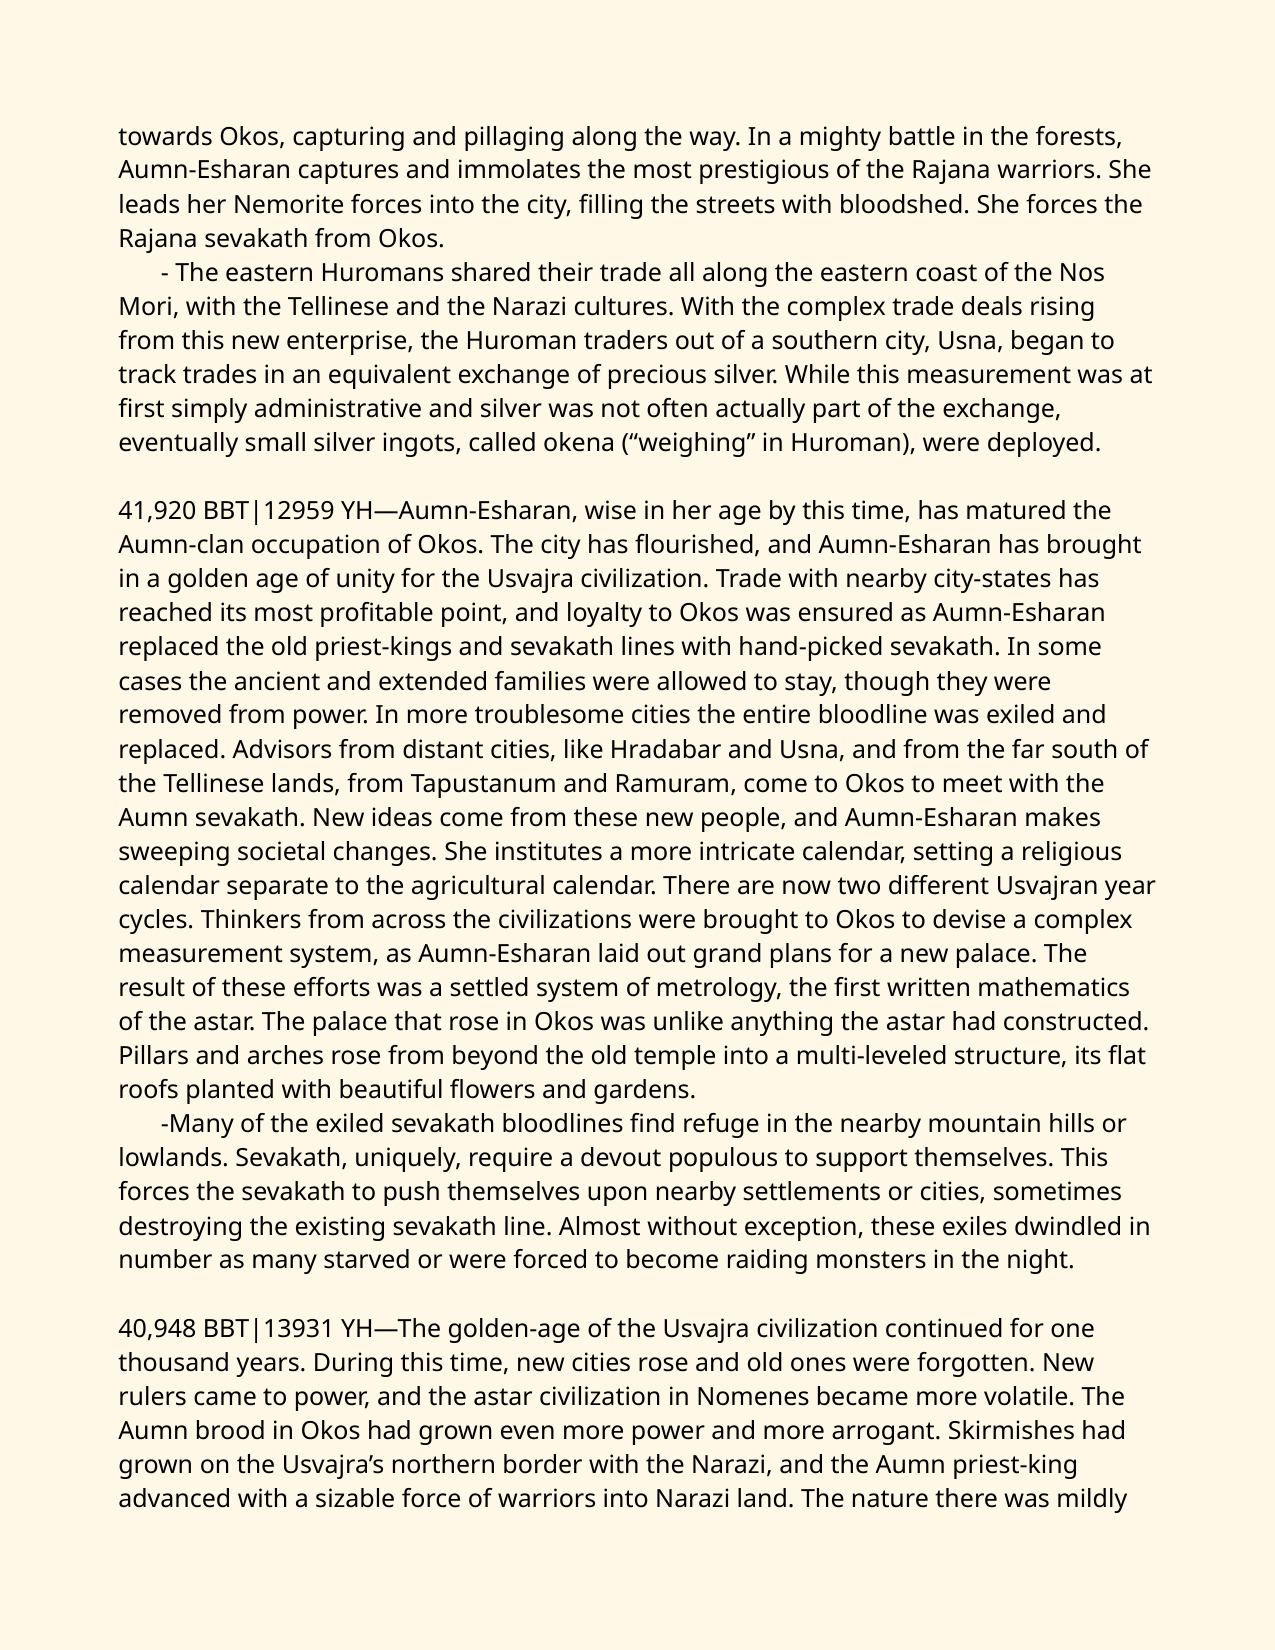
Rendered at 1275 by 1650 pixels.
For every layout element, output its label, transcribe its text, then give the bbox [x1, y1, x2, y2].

text 40,948 BBT|13931 YH—The golden-age of the Usvajra civilization continued for one thousand years. During this time, new cities rose and old ones were forgotten. New rulers came to power, and the astar civilization in Nomenes became more volatile. The Aumn brood in Okos had grown even more power and more arrogant. Skirmishes had grown on the Usvajra’s northern border with the Narazi, and the Aumn priest-king advanced with a sizable force of warriors into Narazi land. The nature there was mildly [118, 1310, 1157, 1515]
text - The eastern Huromans shared their trade all along the eastern coast of the Nos Mori, with the Tellinese and the Narazi cultures. With the complex trade deals rising from this new enterprise, the Huroman traders out of a southern city, Usna, began to track trades in an equivalent exchange of precious silver. While this measurement was at first simply administrative and silver was not often actually part of the exchange, eventually small silver ingots, called okena (“weighing” in Huroman), were deployed. [118, 254, 1157, 459]
text -Many of the exiled sevakath bloodlines find refuge in the nearby mountain hills or lowlands. Sevakath, uniquely, require a devout populous to support themselves. This forces the sevakath to push themselves upon nearby settlements or cities, sometimes destroying the existing sevakath line. Almost without exception, these exiles dwindled in number as many starved or were forced to become raiding monsters in the night. [118, 1106, 1157, 1276]
text towards Okos, capturing and pillaging along the way. In a mighty battle in the forests, Aumn-Esharan captures and immolates the most prestigious of the Rajana warriors. She leads her Nemorite forces into the city, filling the streets with bloodshed. She forces the Rajana sevakath from Okos. [118, 118, 1157, 254]
text 41,920 BBT|12959 YH—Aumn-Esharan, wise in her age by this time, has matured the Aumn-clan occupation of Okos. The city has flourished, and Aumn-Esharan has brought in a golden age of unity for the Usvajra civilization. Trade with nearby city-states has reached its most profitable point, and loyalty to Okos was ensured as Aumn-Esharan replaced the old priest-kings and sevakath lines with hand-picked sevakath. In some cases the ancient and extended families were allowed to stay, though they were removed from power. In more troublesome cities the entire bloodline was exiled and replaced. Advisors from distant cities, like Hradabar and Usna, and from the far south of the Tellinese lands, from Tapustanum and Ramuram, come to Okos to meet with the Aumn sevakath. New ideas come from these new people, and Aumn-Esharan makes sweeping societal changes. She institutes a more intricate calendar, setting a religious calendar separate to the agricultural calendar. There are now two different Usvajran year cycles. Thinkers from across the civilizations were brought to Okos to devise a complex measurement system, as Aumn-Esharan laid out grand plans for a new palace. The result of these efforts was a settled system of metrology, the first written mathematics of the astar. The palace that rose in Okos was unlike anything the astar had constructed. Pillars and arches rose from beyond the old temple into a multi-leveled structure, its flat roofs planted with beautiful flowers and gardens. [118, 493, 1157, 1106]
